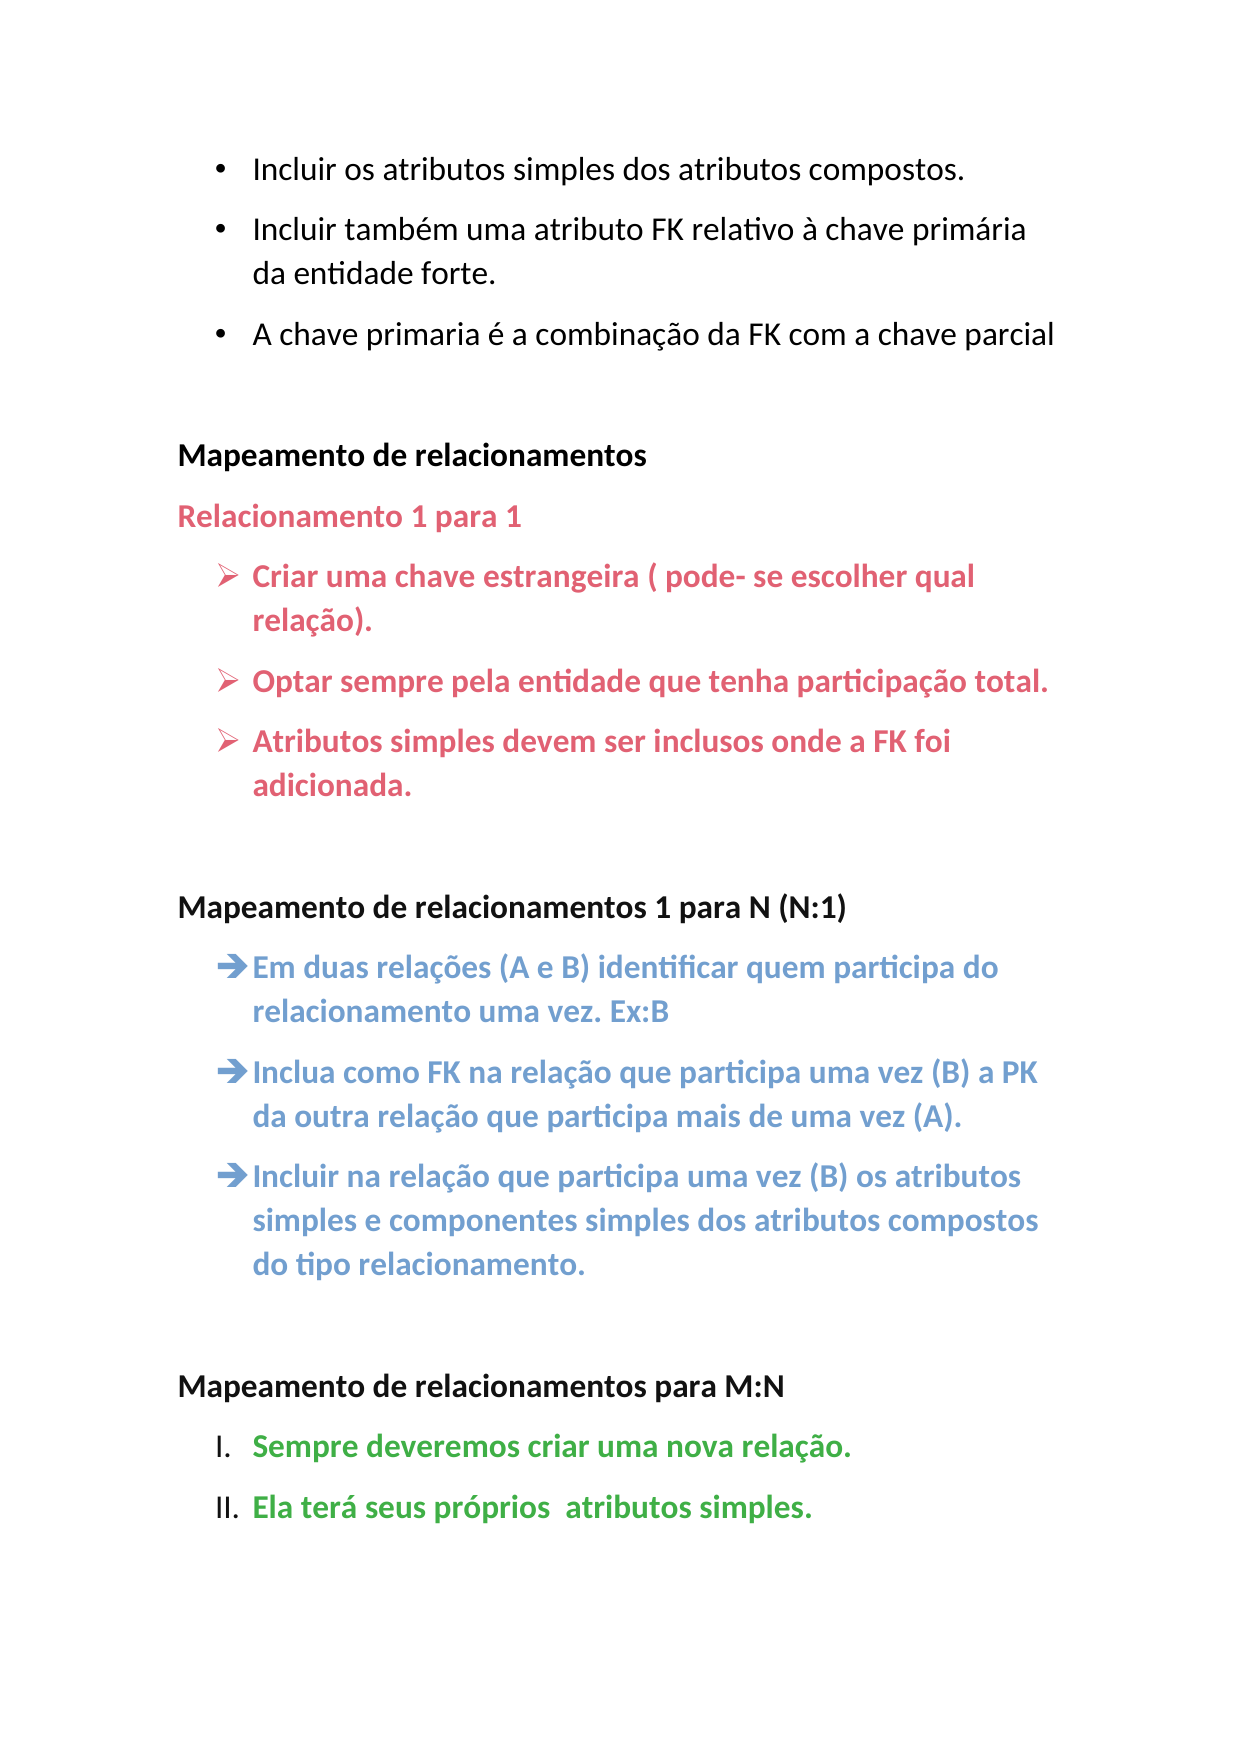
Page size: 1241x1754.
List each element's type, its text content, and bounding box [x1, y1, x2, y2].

text Mapeamento de relacionamentos [177, 434, 1063, 475]
list A chave primaria é a combinação da FK com a chave parcial [215, 313, 1063, 353]
list Atributos simples devem ser inclusos onde a FK foi adicionada. [215, 721, 1063, 805]
list Em duas relações (A e B) identificar quem participa do relacionamento uma vez. Ex:B [215, 946, 1063, 1031]
list Incluir também uma atributo FK relativo à chave primária da entidade forte. [215, 208, 1063, 293]
list Incluir os atributos simples dos atributos compostos. [215, 148, 1063, 188]
list Criar uma chave estrangeira ( pode- se escolher qual relação). [215, 555, 1063, 640]
text Mapeamento de relacionamentos para M:N [177, 1365, 1063, 1405]
text Relacionamento 1 para 1 [177, 495, 1063, 535]
list Sempre deveremos criar uma nova relação. [215, 1425, 1063, 1466]
list Optar sempre pela entidade que tenha participação total. [215, 660, 1063, 701]
list Incluir na relação que participa uma vez (B) os atributos simples e componentes simples dos atributos compostos do tipo relacionamento. [215, 1156, 1063, 1284]
list Inclua como FK na relação que participa uma vez (B) a PK da outra relação que participa mais de uma vez (A). [215, 1051, 1063, 1136]
list Ela terá seus próprios atributos simples. [215, 1486, 1063, 1527]
text Mapeamento de relacionamentos 1 para N (N:1) [177, 886, 1063, 926]
